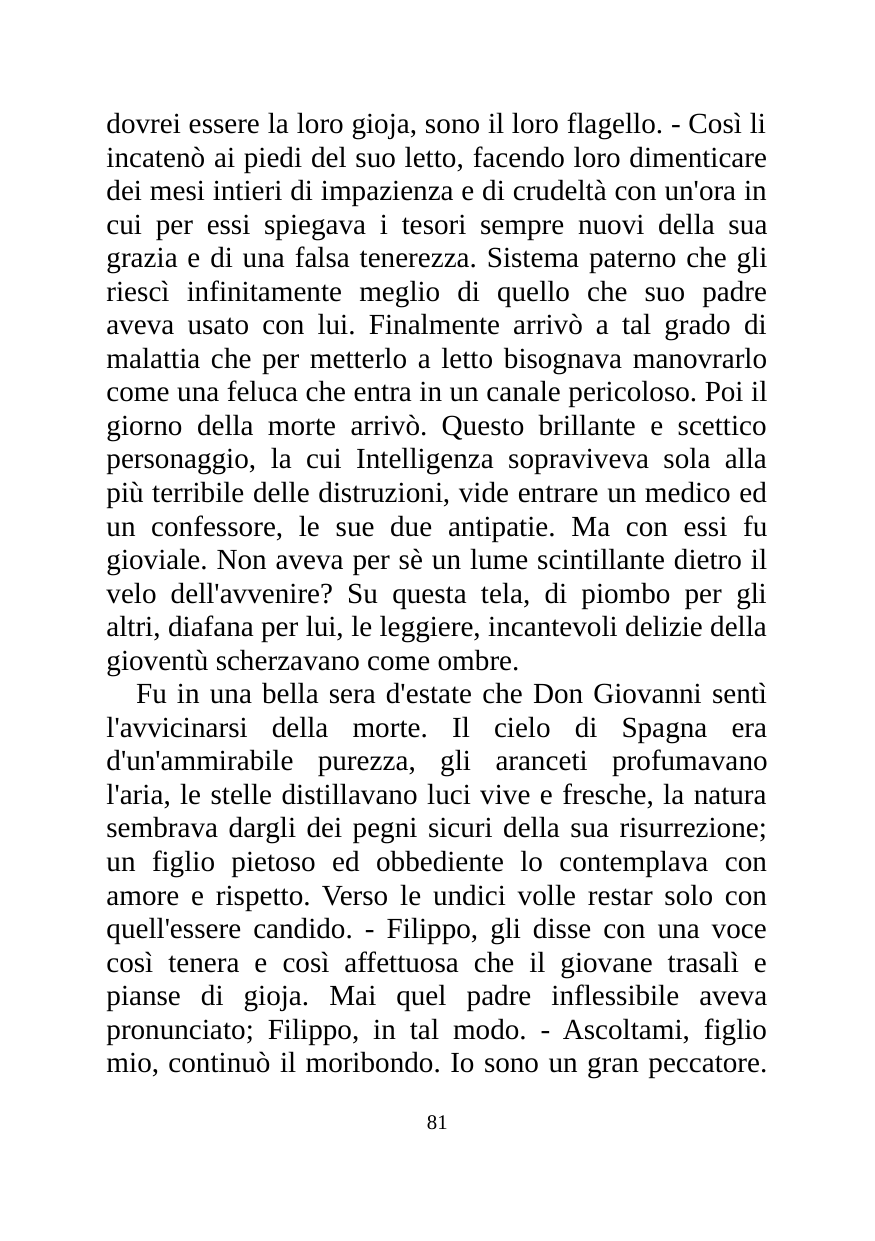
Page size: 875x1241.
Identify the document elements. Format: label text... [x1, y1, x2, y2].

text dovrei essere la loro gioja, sono il loro flagello. - Così li incatenò ai piedi del suo letto, facendo loro dimenticare dei mesi intieri di impazienza e di crudeltà con un'ora in cui per essi spiegava i tesori sempre nuovi della sua grazia e di una falsa tenerezza. Sistema paterno che gli riescì infinitamente meglio di quello che suo padre aveva usato con lui. Finalmente arrivò a tal grado di malattia che per metterlo a letto bisognava manovrarlo come una feluca che entra in un canale pericoloso. Poi il giorno della morte arrivò. Questo brillante e scettico personaggio, la cui Intelligenza sopraviveva sola alla più terribile delle distruzioni, vide entrare un medico ed un confessore, le sue due antipatie. Ma con essi fu gioviale. Non aveva per sè un lume scintillante dietro il velo dell'avvenire? Su questa tela, di piombo per gli altri, diafana per lui, le leggiere, incantevoli delizie della gioventù scherzavano come ombre. [106, 106, 768, 676]
text Fu in una bella sera d'estate che Don Giovanni sentì l'avvicinarsi della morte. Il cielo di Spagna era d'un'ammirabile purezza, gli aranceti profumavano l'aria, le stelle distillavano luci vive e fresche, la natura sembrava dargli dei pegni sicuri della sua risurrezione; un figlio pietoso ed obbediente lo contemplava con amore e rispetto. Verso le undici volle restar solo con quell'essere candido. - Filippo, gli disse con una voce così tenera e così affettuosa che il giovane trasalì e pianse di gioja. Mai quel padre inflessibile aveva pronunciato; Filippo, in tal modo. - Ascoltami, figlio mio, continuò il moribondo. Io sono un gran peccatore. [106, 676, 768, 1079]
